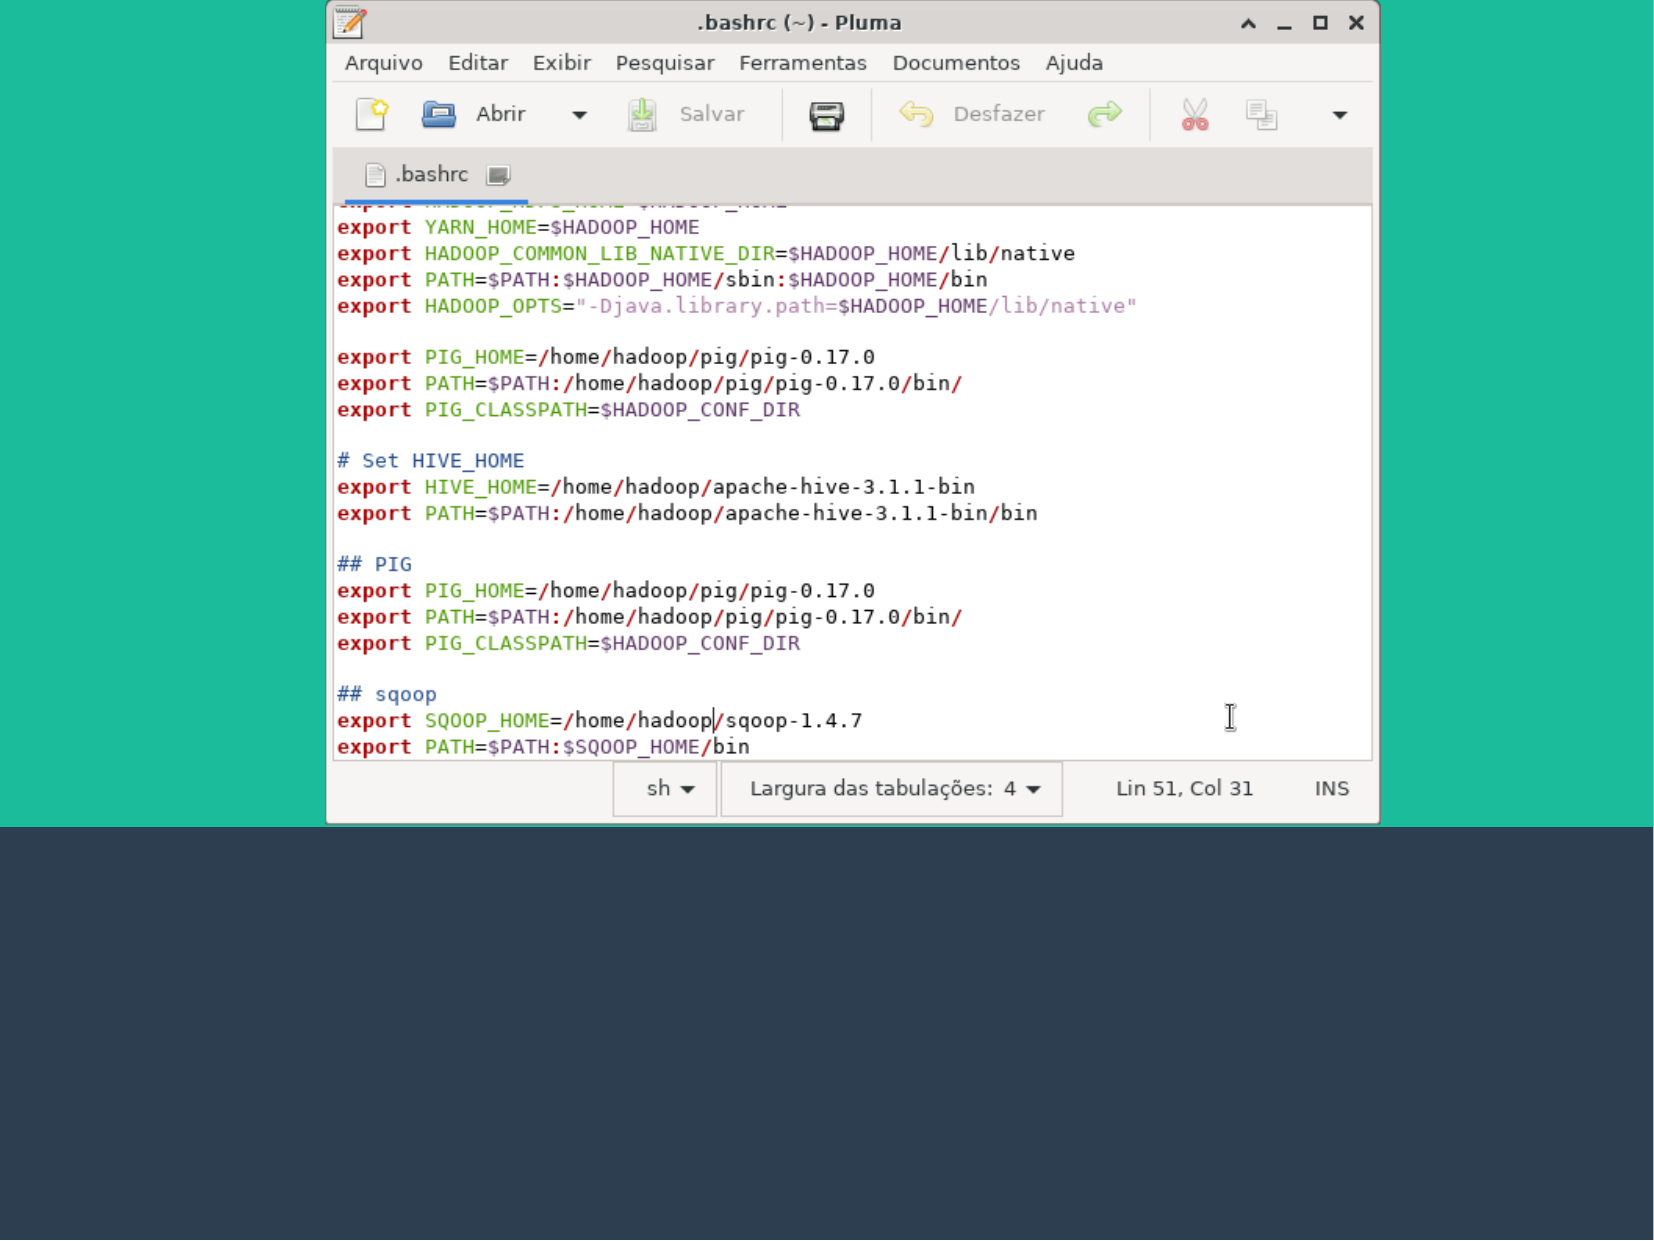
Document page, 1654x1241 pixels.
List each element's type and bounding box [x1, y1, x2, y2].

picture [325, 0, 1381, 826]
